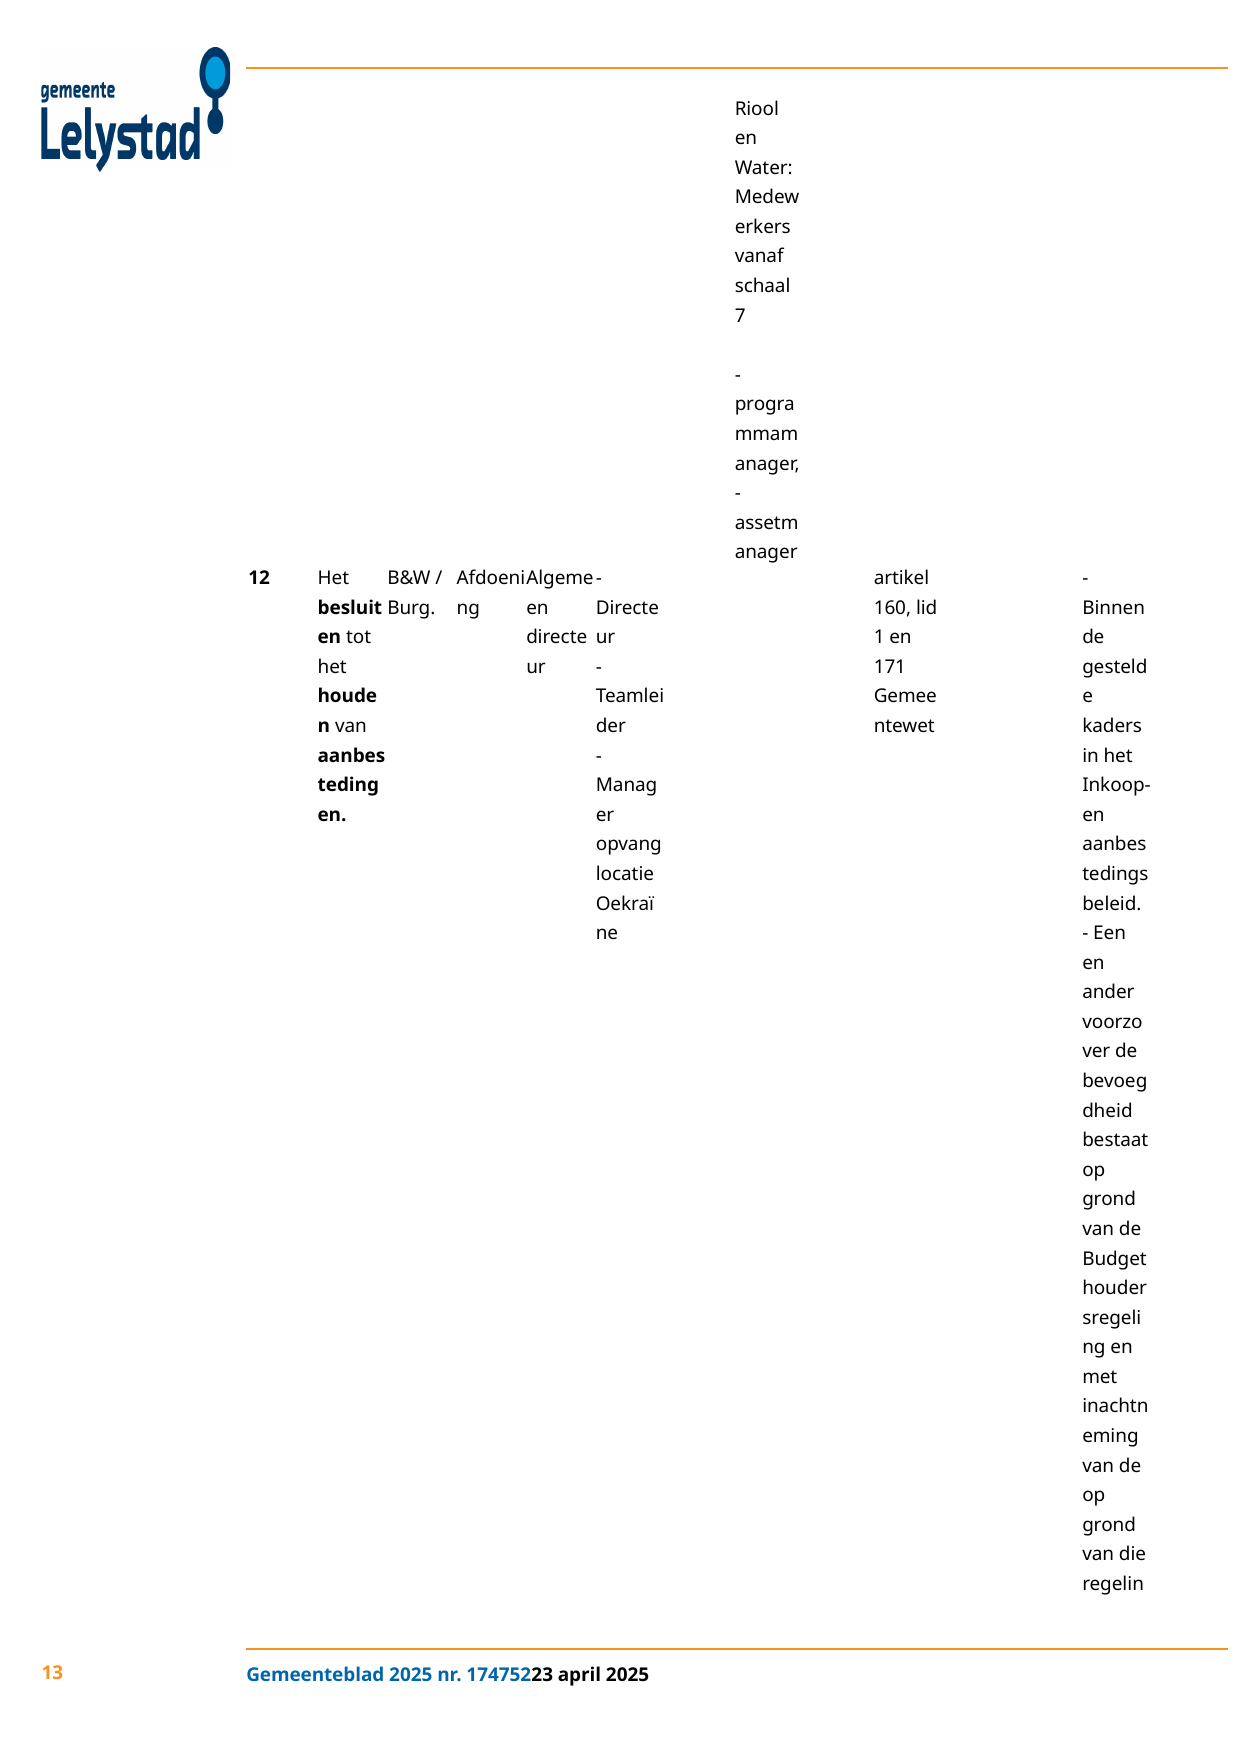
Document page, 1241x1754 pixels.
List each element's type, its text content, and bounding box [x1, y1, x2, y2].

table_cell B&W / Burg. [387, 564, 456, 1596]
table_cell Afdoening [456, 564, 526, 1596]
table_cell [248, 95, 317, 564]
table_cell - Binnen de gestelde kaders in het Inkoop- en aanbestedingsbeleid. - Een en ander voorzover de bevoegdheid bestaat op grond van de Budgethoudersregeling en met inachtneming van de op grond van die regelin [1082, 564, 1152, 1596]
table_cell [1082, 95, 1152, 564]
table_cell [804, 95, 873, 564]
table_cell Riool en Water: Medewerkers vanaf schaal 7 - programmamanager, - assetmanager [735, 95, 804, 564]
table_cell [874, 95, 943, 564]
picture [41, 47, 231, 172]
table_cell [665, 564, 734, 1596]
table_cell Algemeen directeur [526, 564, 596, 1596]
table_cell - Directeur - Teamleider - Manager opvanglocatie Oekraïne [596, 564, 665, 1596]
table_cell [456, 95, 526, 564]
table_cell artikel 160, lid 1 en 171 Gemeentewet [874, 564, 943, 1596]
table_cell [665, 95, 734, 564]
table_cell [804, 564, 873, 1596]
table_cell [526, 95, 596, 564]
table_cell [387, 95, 456, 564]
table_cell 12 [248, 564, 317, 1596]
table_cell [596, 95, 665, 564]
table_cell [318, 95, 387, 564]
table_cell Het besluiten tot het houden van aanbestedingen. [318, 564, 387, 1596]
table_cell [943, 95, 1013, 564]
table_cell [1013, 95, 1082, 564]
table_cell [943, 564, 1013, 1596]
table_cell [1013, 564, 1082, 1596]
table_cell [735, 564, 804, 1596]
